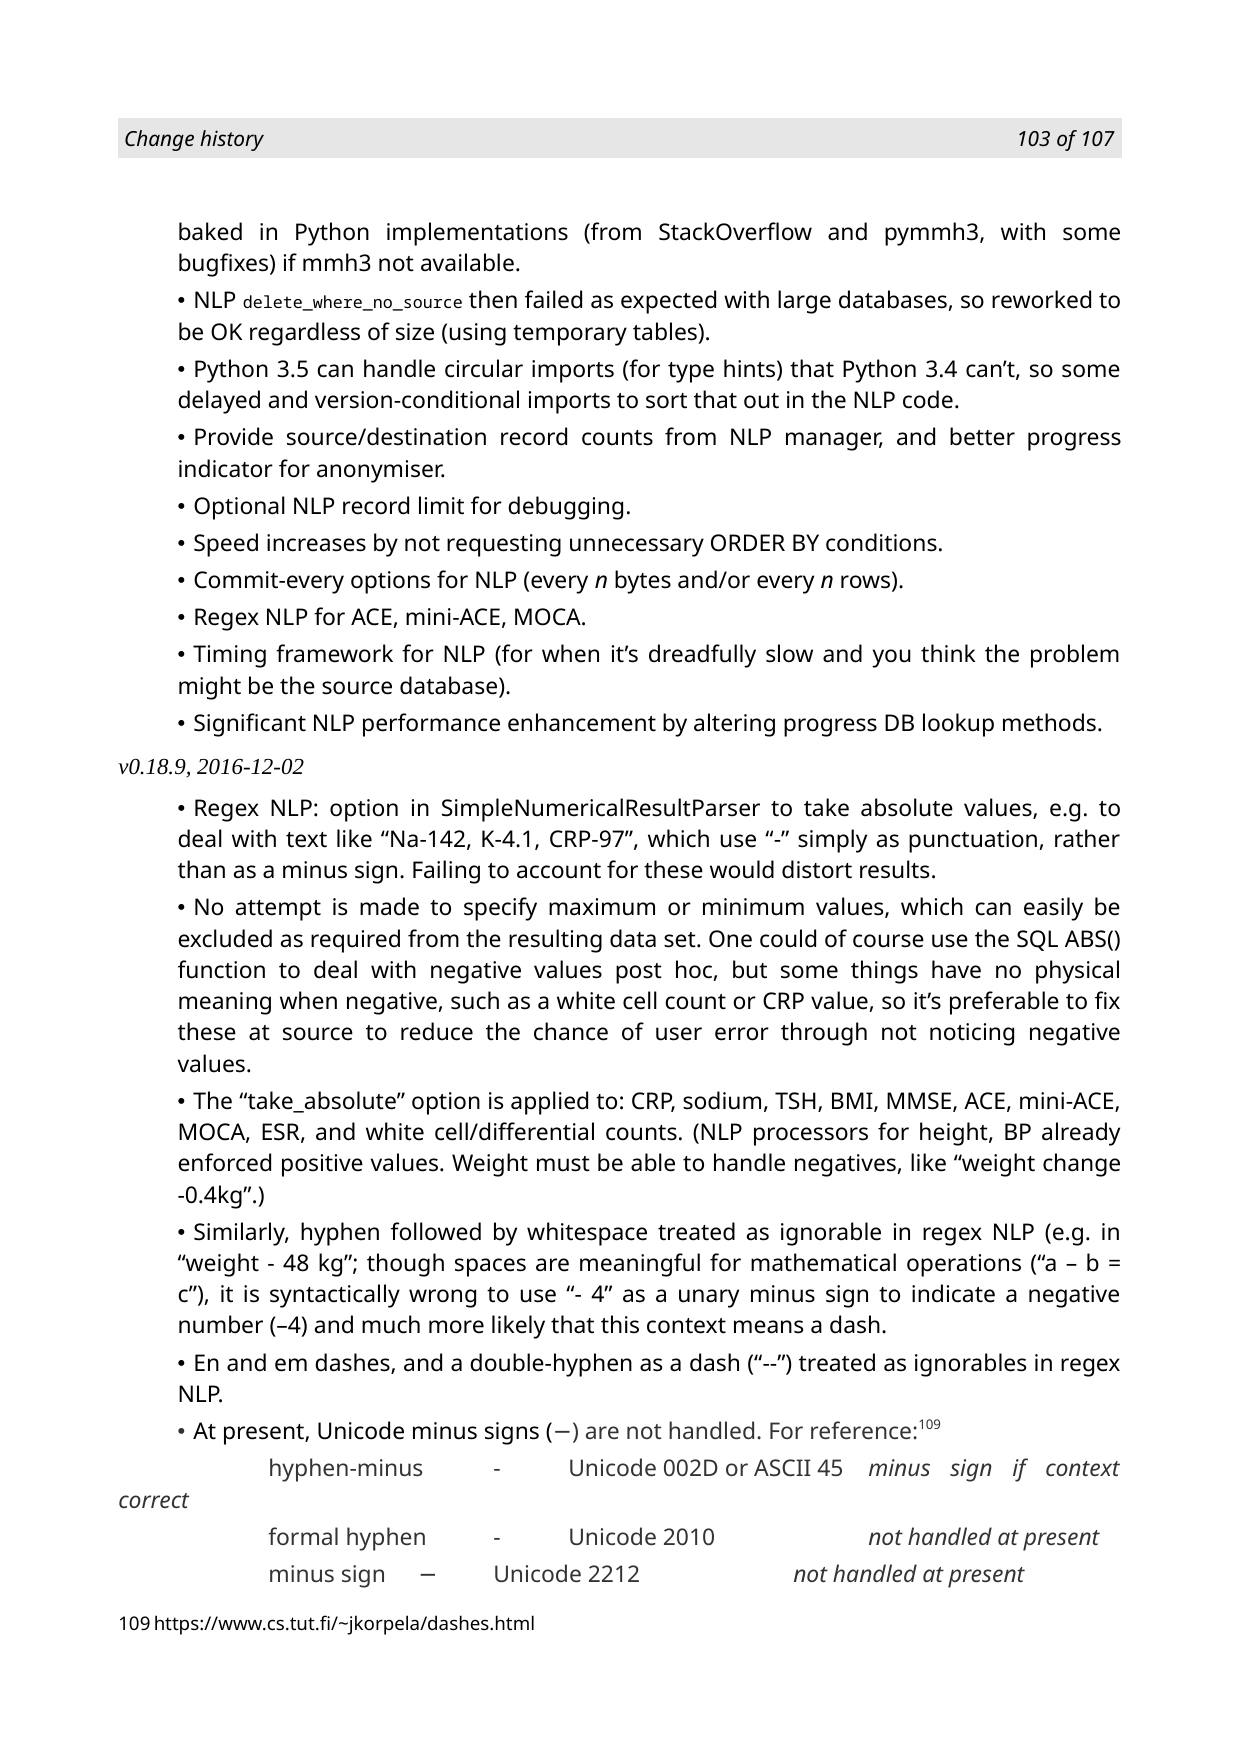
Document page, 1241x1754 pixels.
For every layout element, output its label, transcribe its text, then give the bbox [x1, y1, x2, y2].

list Regex NLP for ACE, mini-ACE, MOCA. [177, 601, 1122, 632]
text formal hyphen ‐ Unicode 2010 not handled at present [118, 1521, 1122, 1552]
list https://www.cs.tut.fi/~jkorpela/dashes.html [118, 1610, 1122, 1636]
list Regex NLP: option in SimpleNumericalResultParser to take absolute values, e.g. to deal with text like “Na-142, K-4.1, CRP-97”, which use “-” simply as punctuation, rather than as a minus sign. Failing to account for these would distort results. [177, 792, 1122, 885]
list Optional NLP record limit for debugging. [177, 490, 1122, 521]
list Timing framework for NLP (for when it’s dreadfully slow and you think the problem might be the source database). [177, 638, 1122, 701]
list NLP delete_where_no_source then failed as expected with large databases, so reworked to be OK regardless of size (using temporary tables). [177, 284, 1122, 347]
list baked in Python implementations (from StackOverflow and pymmh3, with some bugfixes) if mmh3 not available. [177, 216, 1122, 278]
list Python 3.5 can handle circular imports (for type hints) that Python 3.4 can’t, so some delayed and version-conditional imports to sort that out in the NLP code. [177, 353, 1122, 415]
list Commit-every options for NLP (every n bytes and/or every n rows). [177, 564, 1122, 595]
list Similarly, hyphen followed by whitespace treated as ignorable in regex NLP (e.g. in “weight - 48 kg”; though spaces are meaningful for mathematical operations (“a – b = c”), it is syntactically wrong to use “- 4” as a unary minus sign to indicate a negative number (–4) and much more likely that this context means a dash. [177, 1216, 1122, 1341]
list At present, Unicode minus signs (−) are not handled. For reference: [177, 1415, 1122, 1446]
list Speed increases by not requesting unnecessary ORDER BY conditions. [177, 527, 1122, 558]
list Significant NLP performance enhancement by altering progress DB lookup methods. [177, 707, 1122, 738]
list En and em dashes, and a double-hyphen as a dash (“--”) treated as ignorables in regex NLP. [177, 1347, 1122, 1409]
list The “take_absolute” option is applied to: CRP, sodium, TSH, BMI, MMSE, ACE, mini-ACE, MOCA, ESR, and white cell/differential counts. (NLP processors for height, BP already enforced positive values. Weight must be able to handle negatives, like “weight change -0.4kg”.) [177, 1085, 1122, 1210]
list No attempt is made to specify maximum or minimum values, which can easily be excluded as required from the resulting data set. One could of course use the SQL ABS() function to deal with negative values post hoc, but some things have no physical meaning when negative, such as a white cell count or CRP value, so it’s preferable to fix these at source to reduce the chance of user error through not noticing negative values. [177, 891, 1122, 1079]
list Provide source/destination record counts from NLP manager, and better progress indicator for anonymiser. [177, 421, 1122, 484]
text minus sign − Unicode 2212 not handled at present [118, 1558, 1122, 1589]
text hyphen-minus - Unicode 002D or ASCII 45 minus sign if context correct [118, 1452, 1122, 1515]
subtitle v0.18.9, 2016-12-02 [118, 753, 1122, 779]
